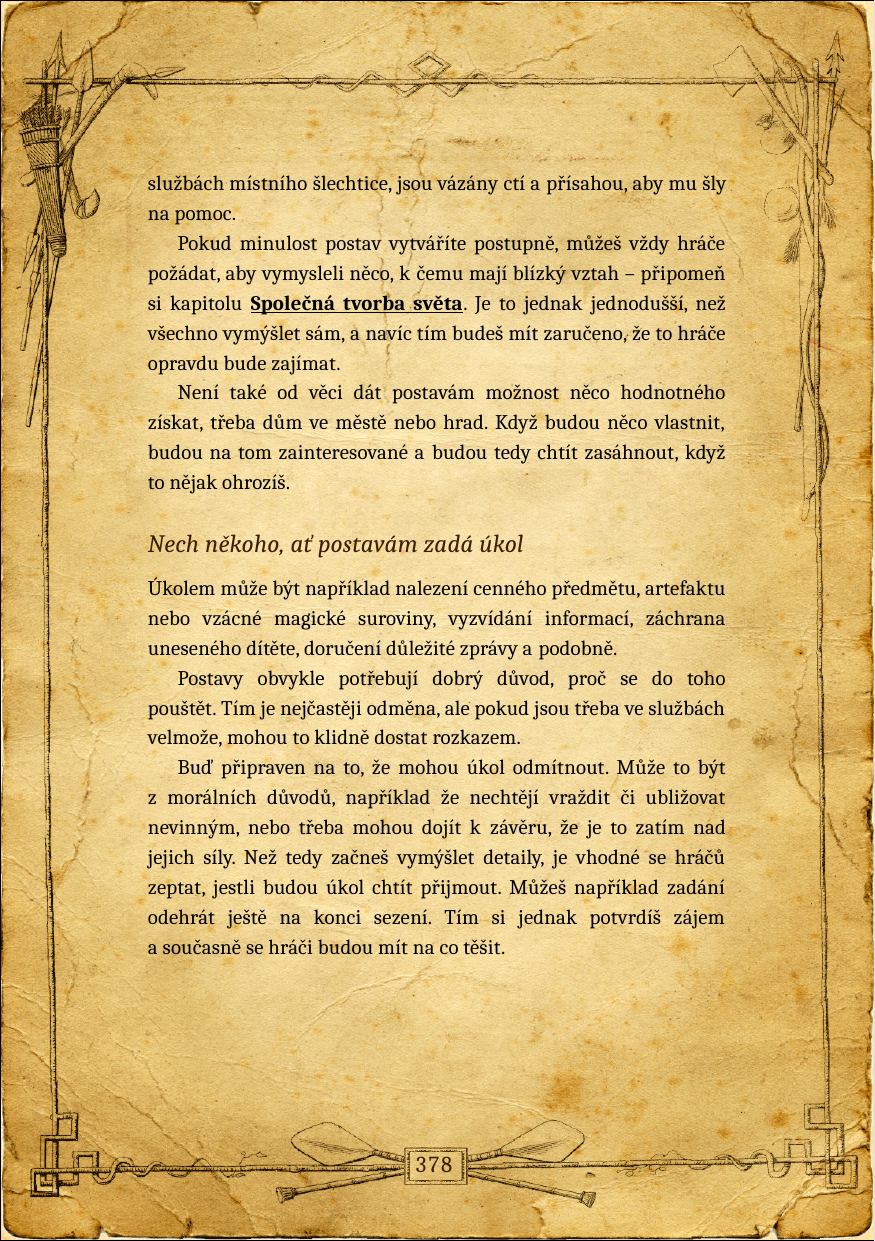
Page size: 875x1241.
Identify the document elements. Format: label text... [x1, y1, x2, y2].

text Úkolem může být například nalezení cenného předmětu, artefaktu nebo vzácné magické suroviny, vyzvídání informací, záchrana uneseného dítěte, doručení důležité zprávy a⁠ podobně. Postavy obvykle potřebují dobrý důvod, proč se do toho pouštět. Tím je nejčastěji odměna, ale pokud jsou třeba ve službách velmože, mohou to klidně dostat rozkazem. Buď připraven na to, že mohou úkol odmítnout. Může to být z⁠ morálních důvodů, například že nechtějí vraždit či ubližovat nevinným, nebo třeba mohou dojít k⁠ závěru, že je to zatím nad jejich síly. Než tedy začneš vymýšlet detaily, je vhodné se hráčů zeptat, jestli budou úkol chtít přijmout. Můžeš například zadání odehrát ještě na konci sezení. Tím si jednak potvrdíš zájem a⁠ současně se hráči budou mít na co těšit. [148, 577, 726, 959]
picture [1, 1, 874, 1240]
text službách místního šlechtice, jsou vázány ctí a⁠ přísahou, aby mu šly na pomoc. Pokud minulost postav vytváříte postupně, můžeš vždy hráče požádat, aby vymysleli něco, k⁠ čemu mají blízký vztah – připomeň si kapitolu Společná tvorba světa. Je to jednak jednodušší, než všechno vymýšlet sám, a⁠ navíc tím budeš mít zaručeno, že to hráče opravdu bude zajímat. Není také od věci dát postavám možnost něco hodnotného získat, třeba dům ve městě nebo hrad. Když budou něco vlastnit, budou na tom zainteresované a⁠ budou tedy chtít zasáhnout, když to nějak ohrozíš. [148, 172, 726, 495]
subtitle Nech někoho, ať postavám zadá úkol [148, 530, 726, 559]
